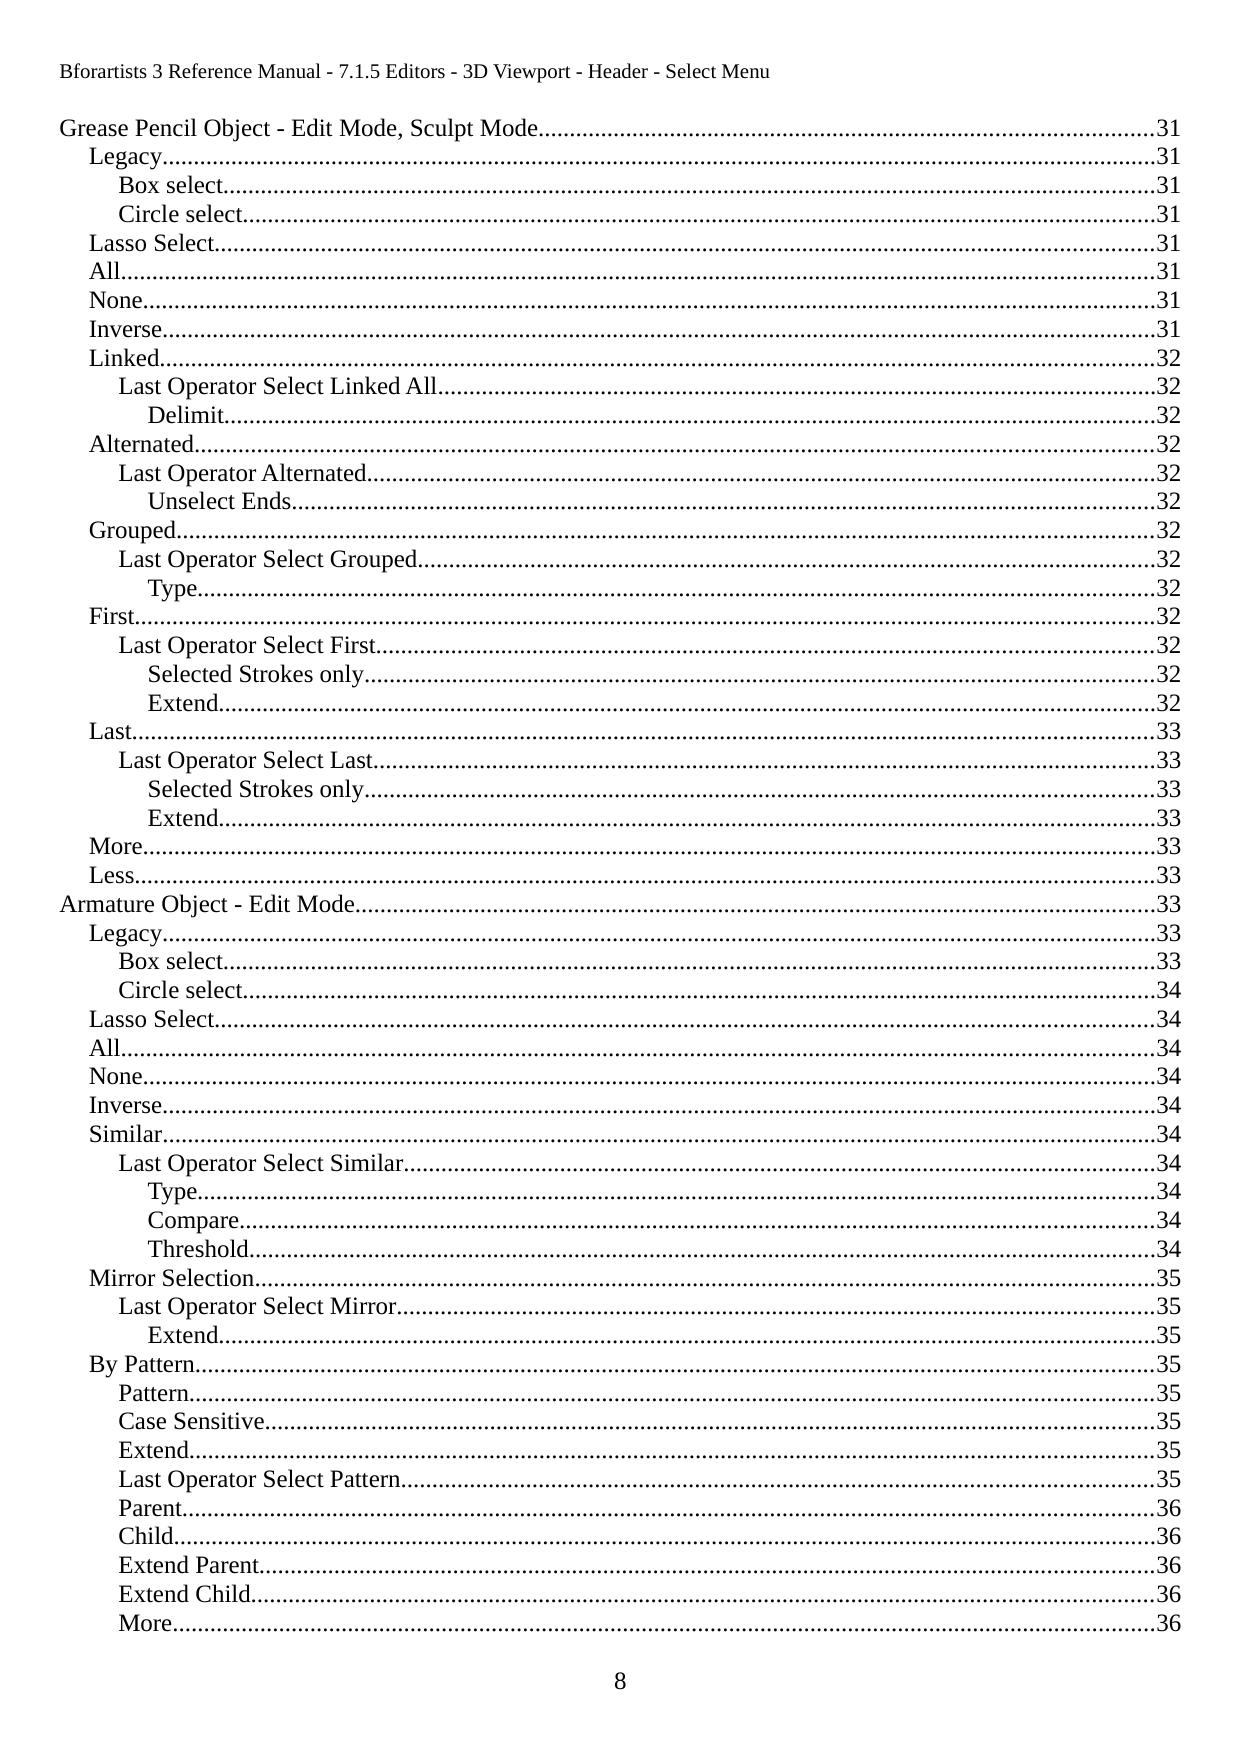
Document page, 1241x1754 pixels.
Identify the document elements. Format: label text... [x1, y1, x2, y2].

text Last Operator Alternated 32 [118, 458, 1181, 486]
text Inverse 31 [88, 314, 1181, 343]
text Grouped 32 [88, 515, 1181, 544]
text Selected Strokes only 32 [147, 659, 1181, 688]
text Case Sensitive 35 [118, 1406, 1181, 1435]
text Legacy 33 [88, 918, 1181, 946]
text First 32 [88, 601, 1181, 630]
text Pattern 35 [118, 1378, 1181, 1406]
text Last Operator Select Grouped 32 [118, 544, 1181, 573]
text Parent 36 [118, 1493, 1181, 1521]
text Extend 35 [118, 1435, 1181, 1464]
text Extend 32 [147, 688, 1181, 716]
text Delimit 32 [147, 400, 1181, 429]
text Box select 33 [118, 946, 1181, 975]
text Circle select 34 [118, 975, 1181, 1004]
text Mirror Selection 35 [88, 1263, 1181, 1291]
text Legacy 31 [88, 141, 1181, 170]
text Grease Pencil Object - Edit Mode, Sculpt Mode 31 [59, 113, 1181, 141]
text Last Operator Select Last 33 [118, 745, 1181, 774]
text Last 33 [88, 716, 1181, 745]
text Compare 34 [147, 1205, 1181, 1234]
text Alternated 32 [88, 429, 1181, 458]
text Selected Strokes only 33 [147, 774, 1181, 803]
text All 34 [88, 1033, 1181, 1061]
text Extend 35 [147, 1320, 1181, 1349]
text Less 33 [88, 860, 1181, 889]
text All 31 [88, 256, 1181, 285]
text Extend Child 36 [118, 1579, 1181, 1608]
text Circle select 31 [118, 199, 1181, 228]
text By Pattern 35 [88, 1349, 1181, 1378]
text Last Operator Select Similar 34 [118, 1148, 1181, 1176]
text More 33 [88, 831, 1181, 860]
text Last Operator Select First 32 [118, 630, 1181, 659]
text Last Operator Select Mirror 35 [118, 1291, 1181, 1320]
text Type 34 [147, 1176, 1181, 1205]
text Unselect Ends 32 [147, 486, 1181, 515]
text Similar 34 [88, 1119, 1181, 1148]
text Last Operator Select Pattern 35 [118, 1464, 1181, 1493]
text Lasso Select 31 [88, 228, 1181, 256]
text Linked 32 [88, 343, 1181, 371]
text Last Operator Select Linked All 32 [118, 371, 1181, 400]
text More 36 [118, 1608, 1181, 1636]
text Type 32 [147, 573, 1181, 601]
text Extend Parent 36 [118, 1550, 1181, 1579]
text Box select 31 [118, 170, 1181, 199]
text Extend 33 [147, 803, 1181, 831]
text Inverse 34 [88, 1090, 1181, 1119]
text Threshold 34 [147, 1234, 1181, 1263]
text Armature Object - Edit Mode 33 [59, 889, 1181, 918]
text Lasso Select 34 [88, 1004, 1181, 1033]
text Child 36 [118, 1521, 1181, 1550]
text None 31 [88, 285, 1181, 314]
text None 34 [88, 1061, 1181, 1090]
